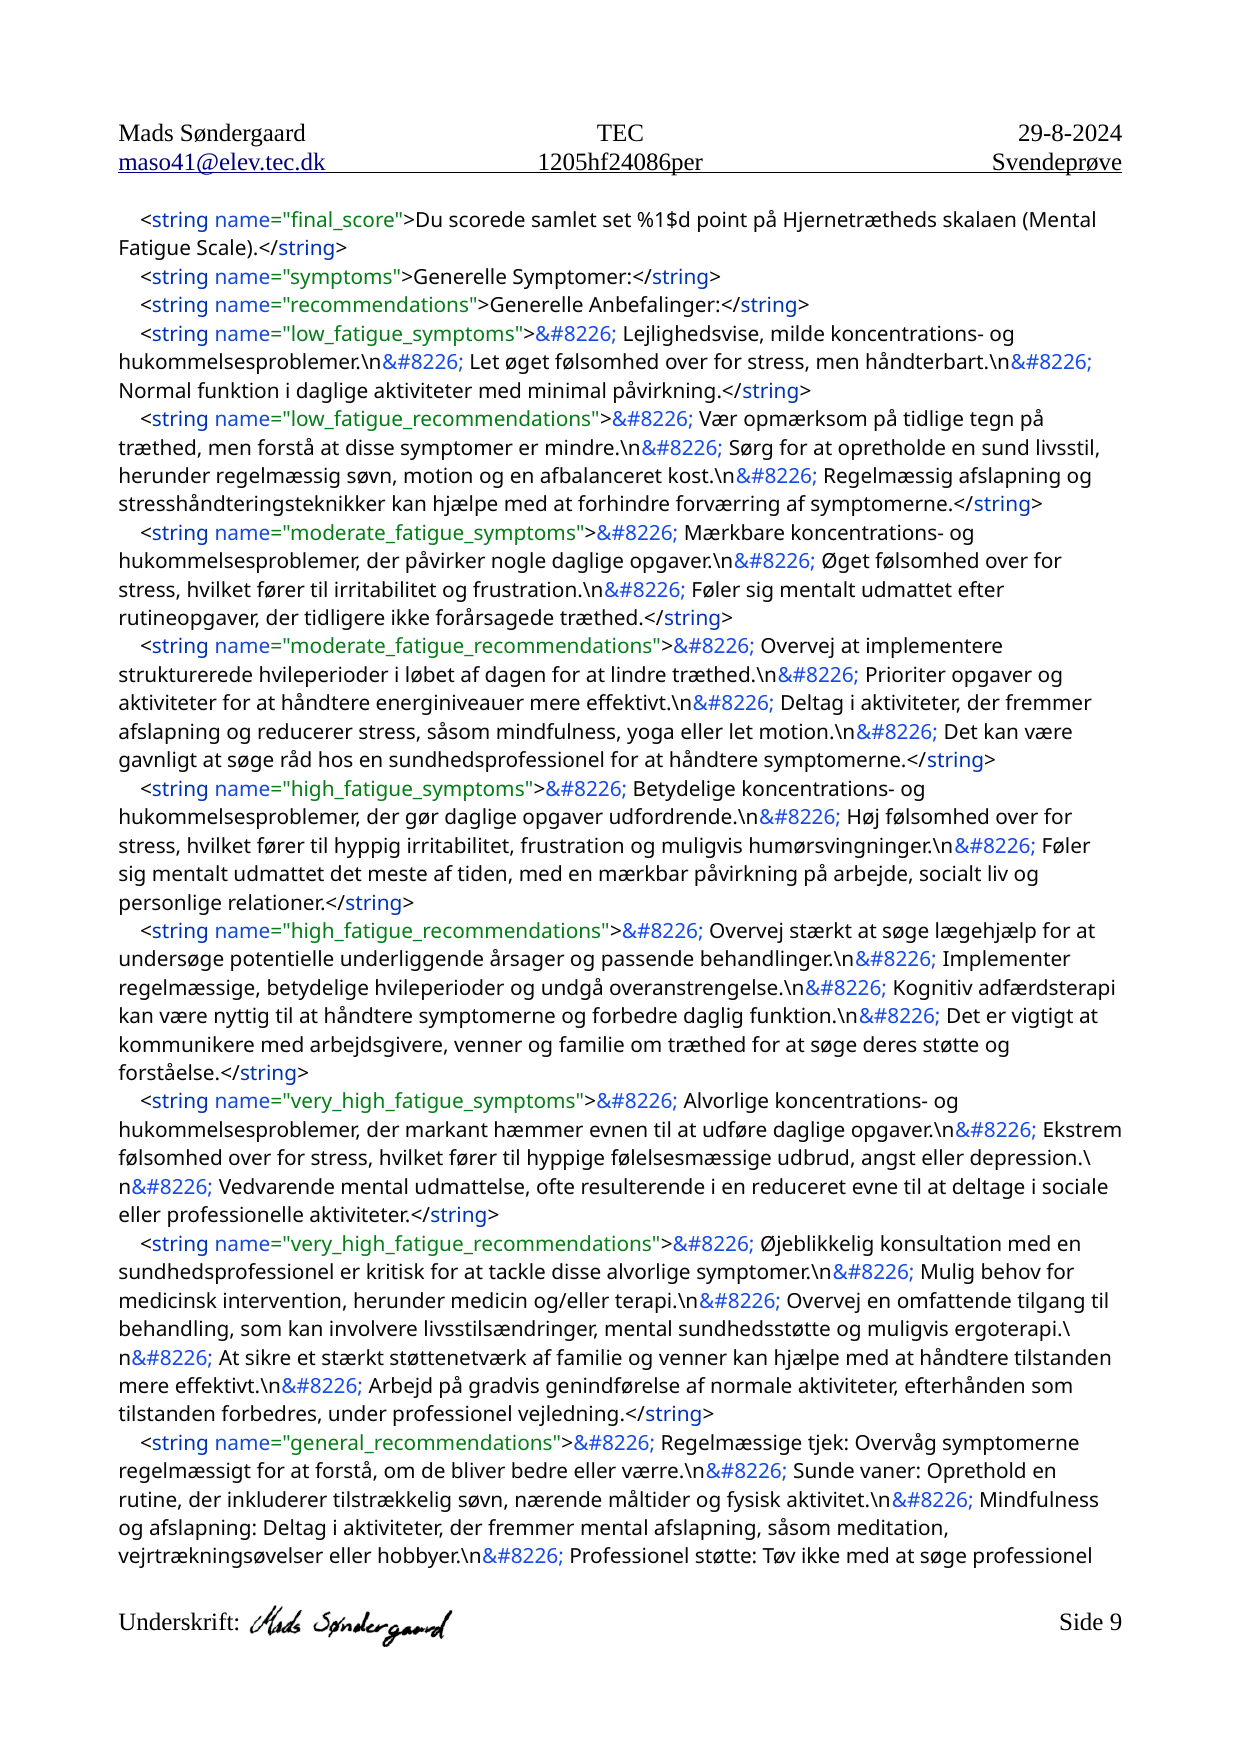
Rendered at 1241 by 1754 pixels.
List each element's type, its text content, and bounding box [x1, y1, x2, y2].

picture [244, 1600, 458, 1647]
text <string name="final_score">Du scorede samlet set %1$d point på Hjernetrætheds skalaen (Mental Fatigue Scale).</string> <string name="symptoms">Generelle Symptomer:</string> <string name="recommendations">Generelle Anbefalinger:</string> <string name="low_fatigue_symptoms">&#8226; Lejlighedsvise, milde koncentrations- og hukommelsesproblemer.\n&#8226; Let øget følsomhed over for stress, men håndterbart.\n&#8226; Normal funktion i daglige aktiviteter med minimal påvirkning.</string> <string name="low_fatigue_recommendations">&#8226; Vær opmærksom på tidlige tegn på træthed, men forstå at disse symptomer er mindre.\n&#8226; Sørg for at opretholde en sund livsstil, herunder regelmæssig søvn, motion og en afbalanceret kost.\n&#8226; Regelmæssig afslapning og stresshåndteringsteknikker kan hjælpe med at forhindre forværring af symptomerne.</string> <string name="moderate_fatigue_symptoms">&#8226; Mærkbare koncentrations- og hukommelsesproblemer, der påvirker nogle daglige opgaver.\n&#8226; Øget følsomhed over for stress, hvilket fører til irritabilitet og frustration.\n&#8226; Føler sig mentalt udmattet efter rutineopgaver, der tidligere ikke forårsagede træthed.</string> <string name="moderate_fatigue_recommendations">&#8226; Overvej at implementere strukturerede hvileperioder i løbet af dagen for at lindre træthed.\n&#8226; Prioriter opgaver og aktiviteter for at håndtere energiniveauer mere effektivt.\n&#8226; Deltag i aktiviteter, der fremmer afslapning og reducerer stress, såsom mindfulness, yoga eller let motion.\n&#8226; Det kan være gavnligt at søge råd hos en sundhedsprofessionel for at håndtere symptomerne.</string> <string name="high_fatigue_symptoms">&#8226; Betydelige koncentrations- og hukommelsesproblemer, der gør daglige opgaver udfordrende.\n&#8226; Høj følsomhed over for stress, hvilket fører til hyppig irritabilitet, frustration og muligvis humørsvingninger.\n&#8226; Føler sig mentalt udmattet det meste af tiden, med en mærkbar påvirkning på arbejde, socialt liv og personlige relationer.</string> <string name="high_fatigue_recommendations">&#8226; Overvej stærkt at søge lægehjælp for at undersøge potentielle underliggende årsager og passende behandlinger.\n&#8226; Implementer regelmæssige, betydelige hvileperioder og undgå overanstrengelse.\n&#8226; Kognitiv adfærdsterapi kan være nyttig til at håndtere symptomerne og forbedre daglig funktion.\n&#8226; Det er vigtigt at kommunikere med arbejdsgivere, venner og familie om træthed for at søge deres støtte og forståelse.</string> <string name="very_high_fatigue_symptoms">&#8226; Alvorlige koncentrations- og hukommelsesproblemer, der markant hæmmer evnen til at udføre daglige opgaver.\n&#8226; Ekstrem følsomhed over for stress, hvilket fører til hyppige følelsesmæssige udbrud, angst eller depression.\n&#8226; Vedvarende mental udmattelse, ofte resulterende i en reduceret evne til at deltage i sociale eller professionelle aktiviteter.</string> <string name="very_high_fatigue_recommendations">&#8226; Øjeblikkelig konsultation med en sundhedsprofessionel er kritisk for at tackle disse alvorlige symptomer.\n&#8226; Mulig behov for medicinsk intervention, herunder medicin og/eller terapi.\n&#8226; Overvej en omfattende tilgang til behandling, som kan involvere livsstilsændringer, mental sundhedsstøtte og muligvis ergoterapi.\n&#8226; At sikre et stærkt støttenetværk af familie og venner kan hjælpe med at håndtere tilstanden mere effektivt.\n&#8226; Arbejd på gradvis genindførelse af normale aktiviteter, efterhånden som tilstanden forbedres, under professionel vejledning.</string> <string name="general_recommendations">&#8226; Regelmæssige tjek: Overvåg symptomerne regelmæssigt for at forstå, om de bliver bedre eller værre.\n&#8226; Sunde vaner: Oprethold en rutine, der inkluderer tilstrækkelig søvn, nærende måltider og fysisk aktivitet.\n&#8226; Mindfulness og afslapning: Deltag i aktiviteter, der fremmer mental afslapning, såsom meditation, vejrtrækningsøvelser eller hobbyer.\n&#8226; Professionel støtte: Tøv ikke med at søge professionel [118, 205, 1122, 1570]
